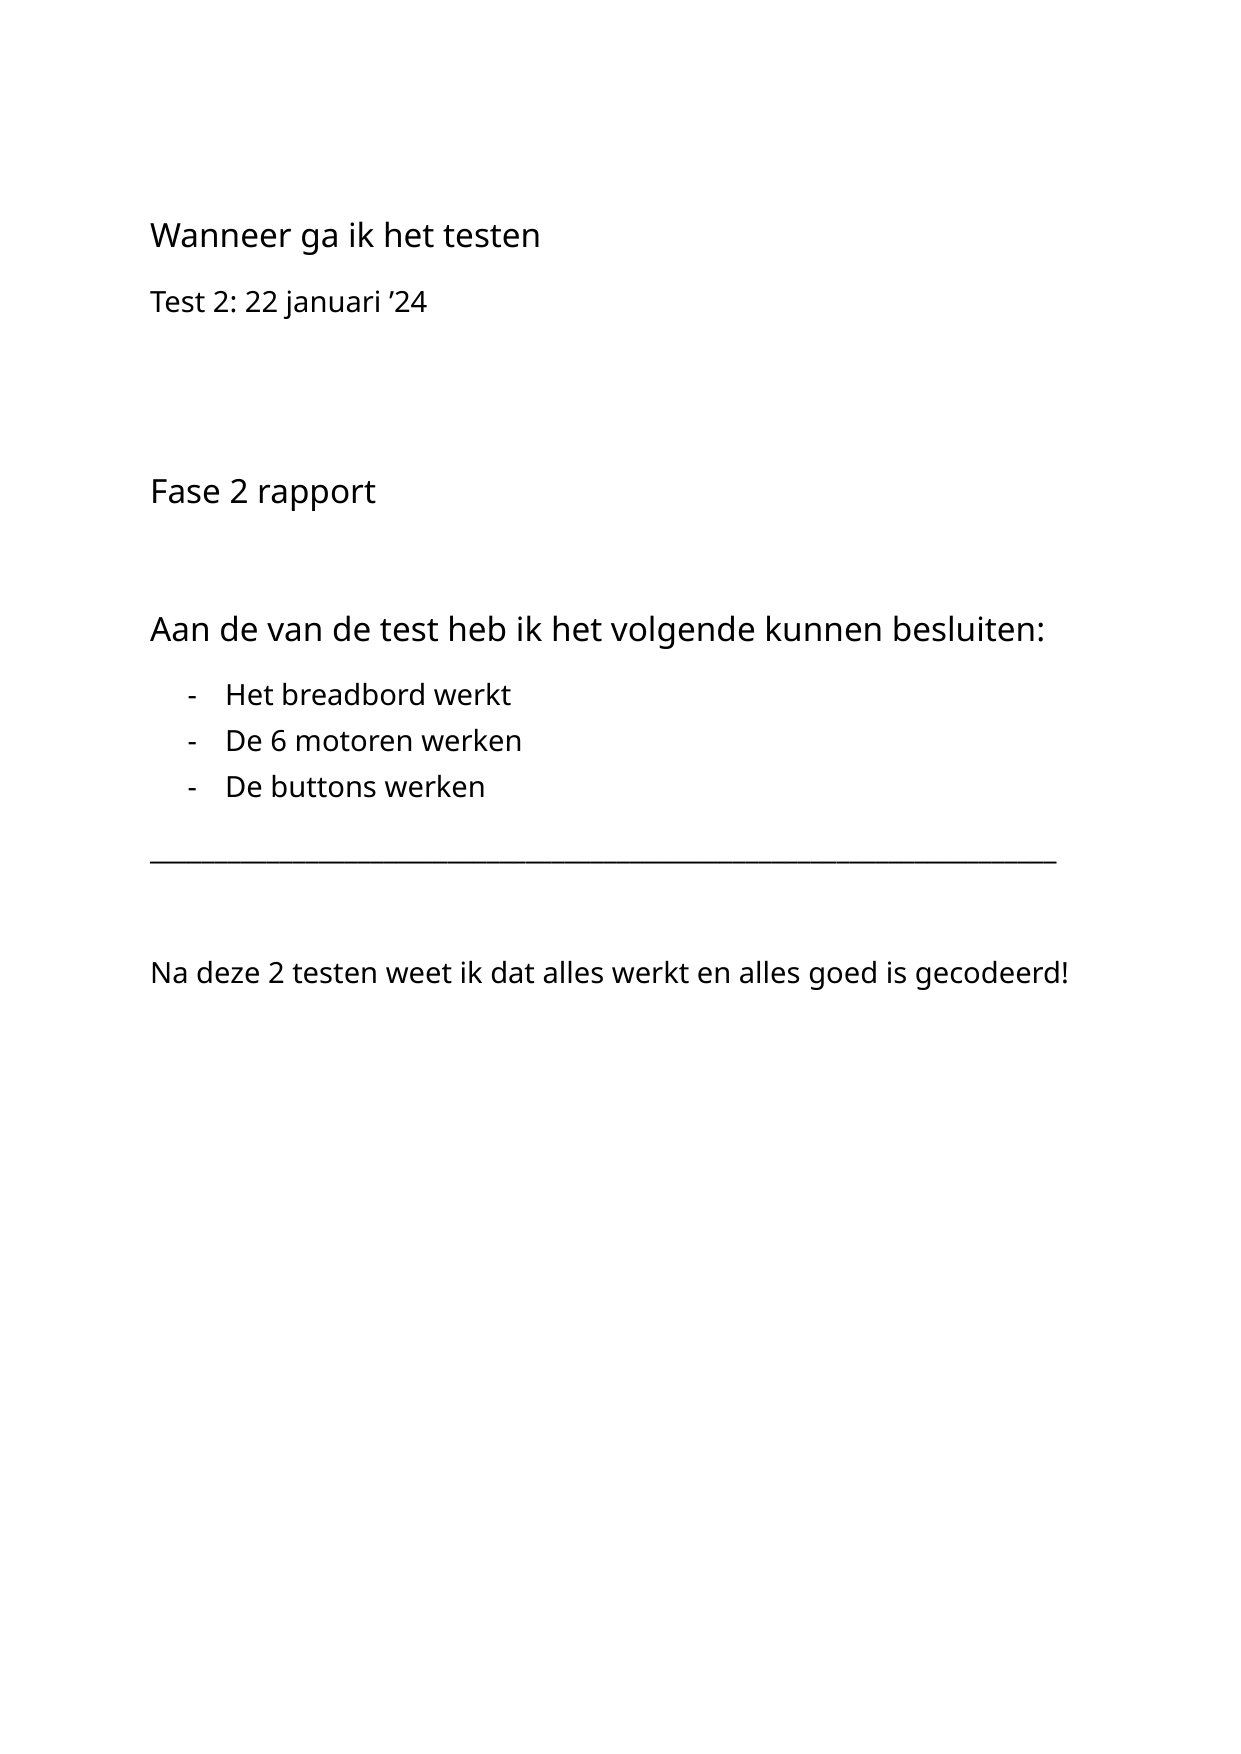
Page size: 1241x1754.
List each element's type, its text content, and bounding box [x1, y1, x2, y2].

list De 6 motoren werken [187, 720, 1090, 760]
text Fase 2 rapport [150, 468, 1090, 513]
list De buttons werken [187, 766, 1090, 806]
text ______________________________________________________________________ [150, 828, 1090, 868]
text Test 2: 22 januari ’24 [150, 281, 1090, 321]
text Aan de van de test heb ik het volgende kunnen besluiten: [150, 606, 1090, 651]
text Wanneer ga ik het testen [150, 212, 1090, 258]
list Het breadbord werkt [187, 674, 1090, 714]
text Na deze 2 testen weet ik dat alles werkt en alles goed is gecodeerd! [150, 953, 1090, 992]
